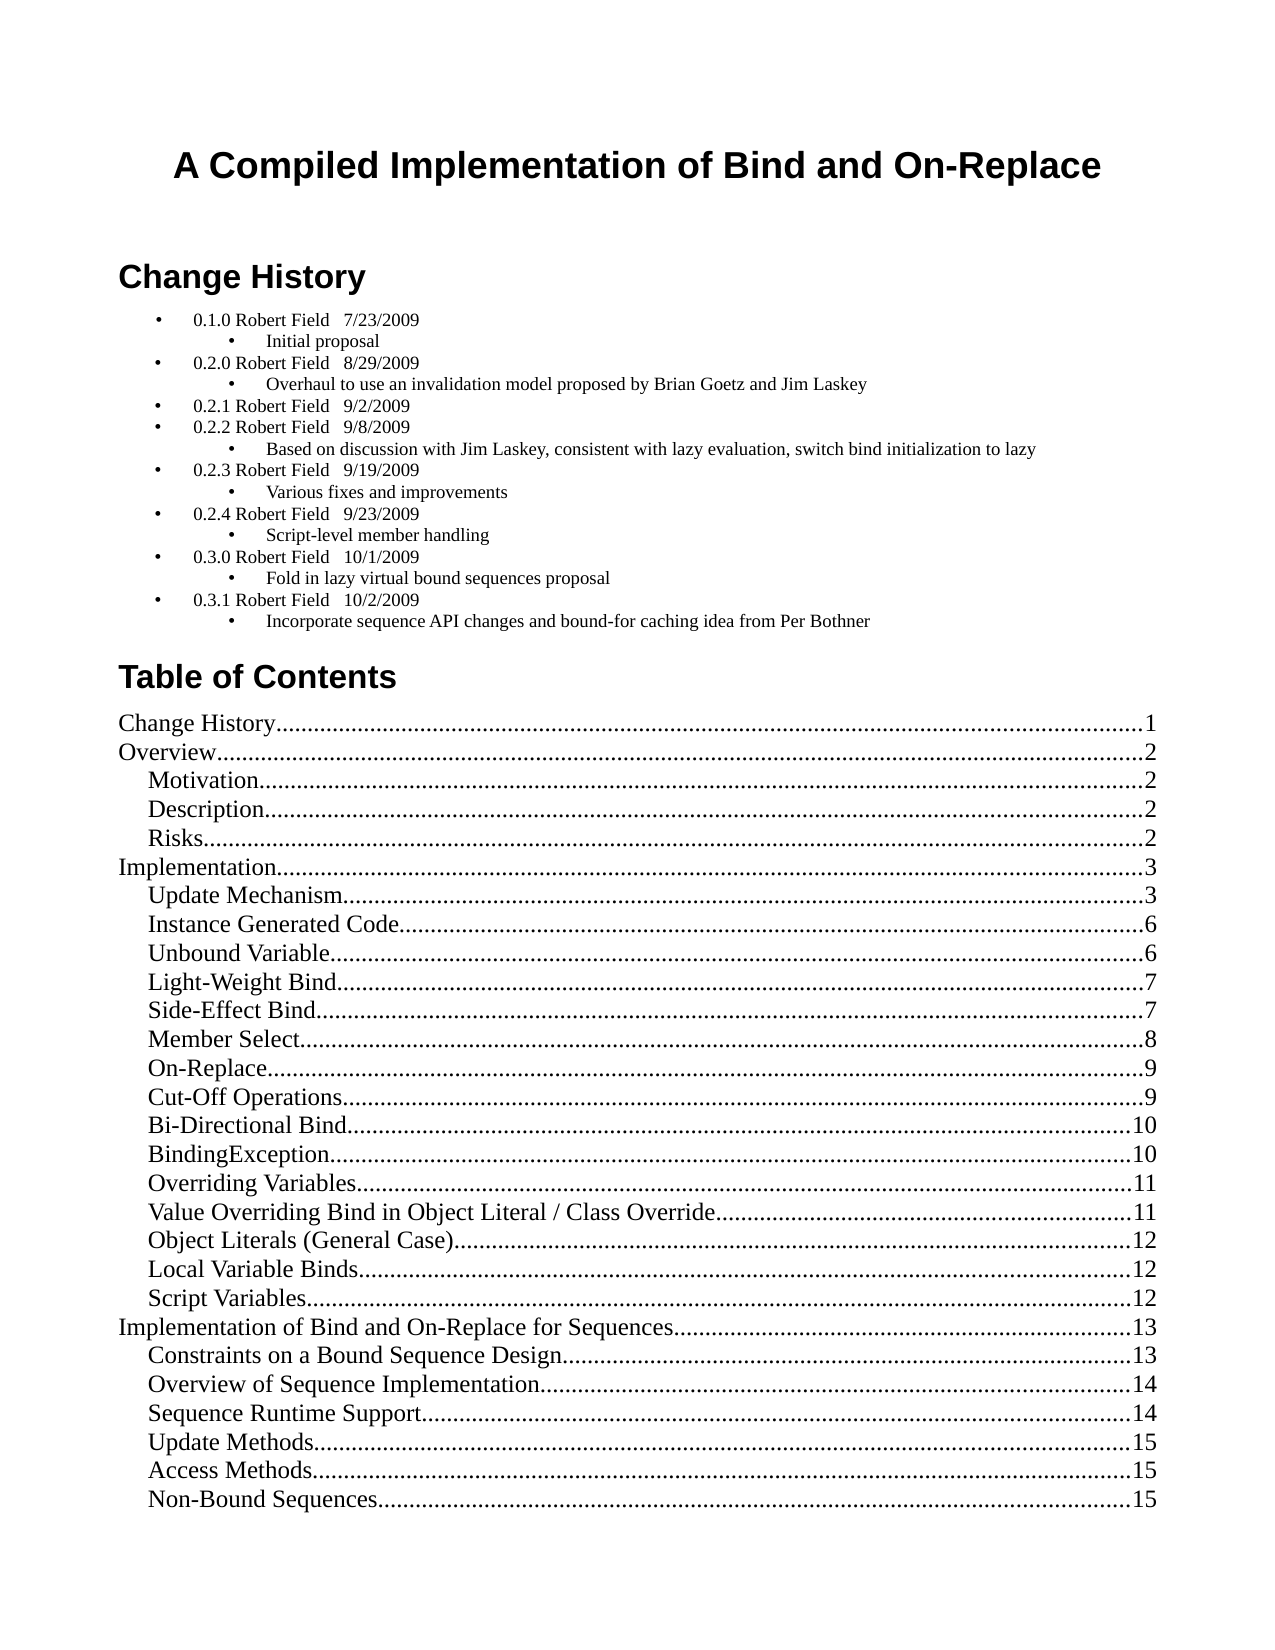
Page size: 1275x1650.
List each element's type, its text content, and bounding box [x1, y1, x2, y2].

list 0.3.0 Robert Field 10/1/2009 [154, 546, 1157, 567]
text Cut-Off Operations 9 [148, 1082, 1157, 1110]
text Script Variables 12 [148, 1283, 1157, 1312]
list Fold in lazy virtual bound sequences proposal [228, 567, 1157, 589]
text Overview of Sequence Implementation 14 [148, 1369, 1157, 1398]
text Sequence Runtime Support 14 [148, 1398, 1157, 1427]
list 0.1.0 Robert Field 7/23/2009 [156, 308, 1157, 330]
list 0.2.4 Robert Field 9/23/2009 [154, 502, 1157, 524]
text Change History 1 [118, 708, 1157, 737]
text Update Methods 15 [148, 1427, 1157, 1455]
text Description 2 [148, 794, 1157, 823]
text Light-Weight Bind 7 [148, 967, 1157, 995]
text Unbound Variable 6 [148, 938, 1157, 967]
text Member Select 8 [148, 1024, 1157, 1053]
list 0.2.3 Robert Field 9/19/2009 [154, 459, 1157, 481]
list Initial proposal [228, 330, 1157, 352]
text Instance Generated Code 6 [148, 909, 1157, 938]
text Overview 2 [118, 737, 1157, 765]
text Access Methods 15 [148, 1455, 1157, 1484]
list Based on discussion with Jim Laskey, consistent with lazy evaluation, switch bind initialization to lazy [228, 438, 1157, 459]
text Non-Bound Sequences 15 [148, 1484, 1157, 1513]
text Object Literals (General Case) 12 [148, 1225, 1157, 1254]
list 0.2.0 Robert Field 8/29/2009 [154, 352, 1157, 373]
text Overriding Variables 11 [148, 1168, 1157, 1197]
title A Compiled Implementation of Bind and On-Replace [118, 143, 1157, 186]
list Incorporate sequence API changes and bound-for caching idea from Per Bothner [228, 610, 1157, 632]
text Local Variable Binds 12 [148, 1254, 1157, 1283]
subtitle Table of Contents [118, 657, 1157, 695]
text Value Overriding Bind in Object Literal / Class Override 11 [148, 1197, 1157, 1225]
text Constraints on a Bound Sequence Design 13 [148, 1340, 1157, 1369]
text Implementation of Bind and On-Replace for Sequences 13 [118, 1312, 1157, 1340]
list 0.2.2 Robert Field 9/8/2009 [154, 416, 1157, 438]
list Overhaul to use an invalidation model proposed by Brian Goetz and Jim Laskey [228, 373, 1157, 395]
text Motivation 2 [148, 765, 1157, 794]
text Side-Effect Bind 7 [148, 995, 1157, 1024]
text BindingException 10 [148, 1139, 1157, 1168]
text Bi-Directional Bind 10 [148, 1110, 1157, 1139]
list Script-level member handling [228, 524, 1157, 546]
text Update Mechanism 3 [148, 880, 1157, 909]
list 0.3.1 Robert Field 10/2/2009 [154, 589, 1157, 610]
text On-Replace 9 [148, 1053, 1157, 1082]
list 0.2.1 Robert Field 9/2/2009 [154, 395, 1157, 416]
text Risks 2 [148, 823, 1157, 852]
text Implementation 3 [118, 852, 1157, 880]
list Various fixes and improvements [228, 481, 1157, 502]
subtitle Change History [118, 257, 1157, 296]
